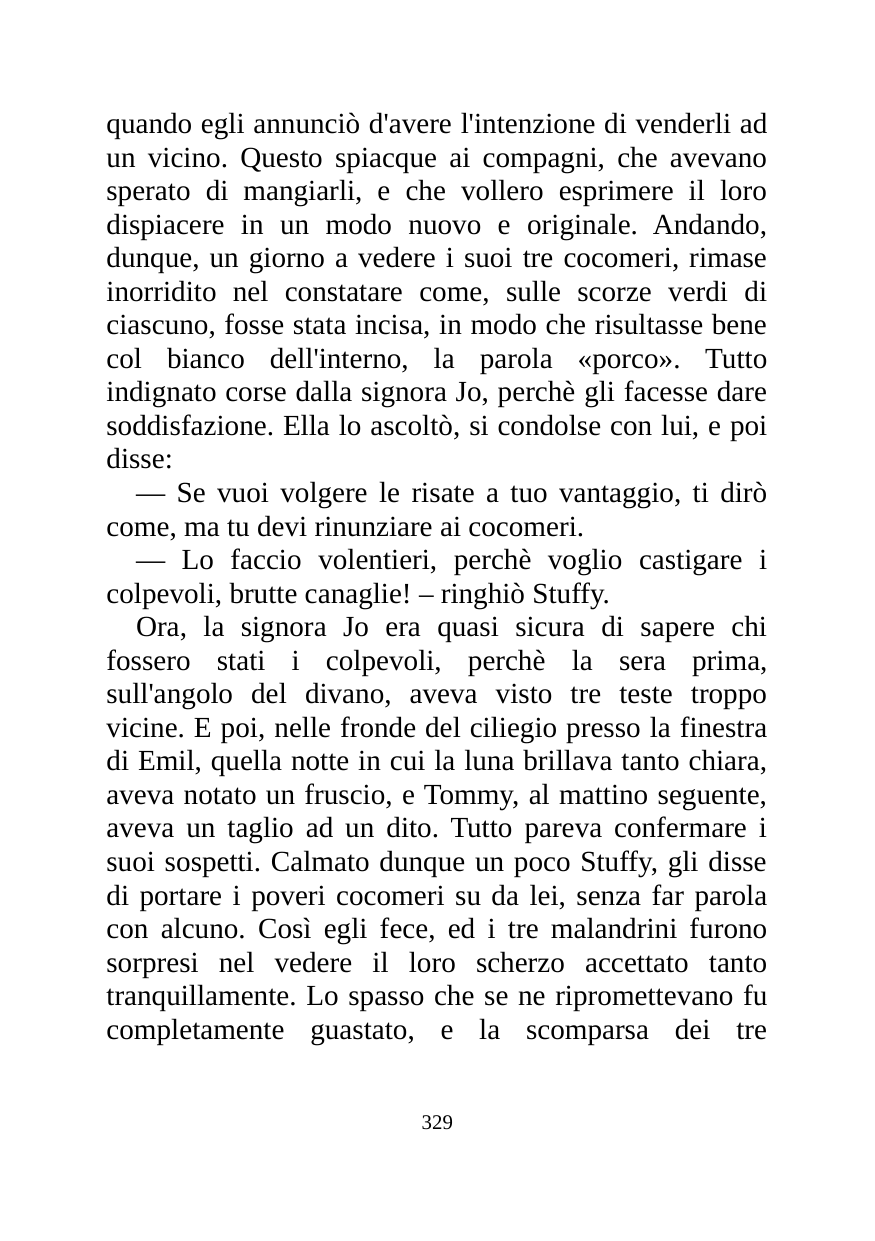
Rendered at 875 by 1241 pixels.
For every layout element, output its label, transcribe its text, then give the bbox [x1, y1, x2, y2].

text quando egli annunciò d'avere l'intenzione di venderli ad un vicino. Questo spiacque ai compagni, che avevano sperato di mangiarli, e che vollero esprimere il loro dispiacere in un modo nuovo e originale. Andando, dunque, un giorno a vedere i suoi tre cocomeri, rimase inorridito nel constatare come, sulle scorze verdi di ciascuno, fosse stata incisa, in modo che risultasse bene col bianco dell'interno, la parola «porco». Tutto indignato corse dalla signora Jo, perchè gli facesse dare soddisfazione. Ella lo ascoltò, si condolse con lui, e poi disse: [106, 106, 768, 475]
text — Se vuoi volgere le risate a tuo vantaggio, ti dirò come, ma tu devi rinunziare ai cocomeri. [106, 475, 768, 542]
text Ora, la signora Jo era quasi sicura di sapere chi fossero stati i colpevoli, perchè la sera prima, sull'angolo del divano, aveva visto tre teste troppo vicine. E poi, nelle fronde del ciliegio presso la finestra di Emil, quella notte in cui la luna brillava tanto chiara, aveva notato un fruscio, e Tommy, al mattino seguente, aveva un taglio ad un dito. Tutto pareva confermare i suoi sospetti. Calmato dunque un poco Stuffy, gli disse di portare i poveri cocomeri su da lei, senza far parola con alcuno. Così egli fece, ed i tre malandrini furono sorpresi nel vedere il loro scherzo accettato tanto tranquillamente. Lo spasso che se ne ripromettevano fu completamente guastato, e la scomparsa dei tre [106, 609, 768, 1045]
text — Lo faccio volentieri, perchè voglio castigare i colpevoli, brutte canaglie! – ringhiò Stuffy. [106, 542, 768, 609]
